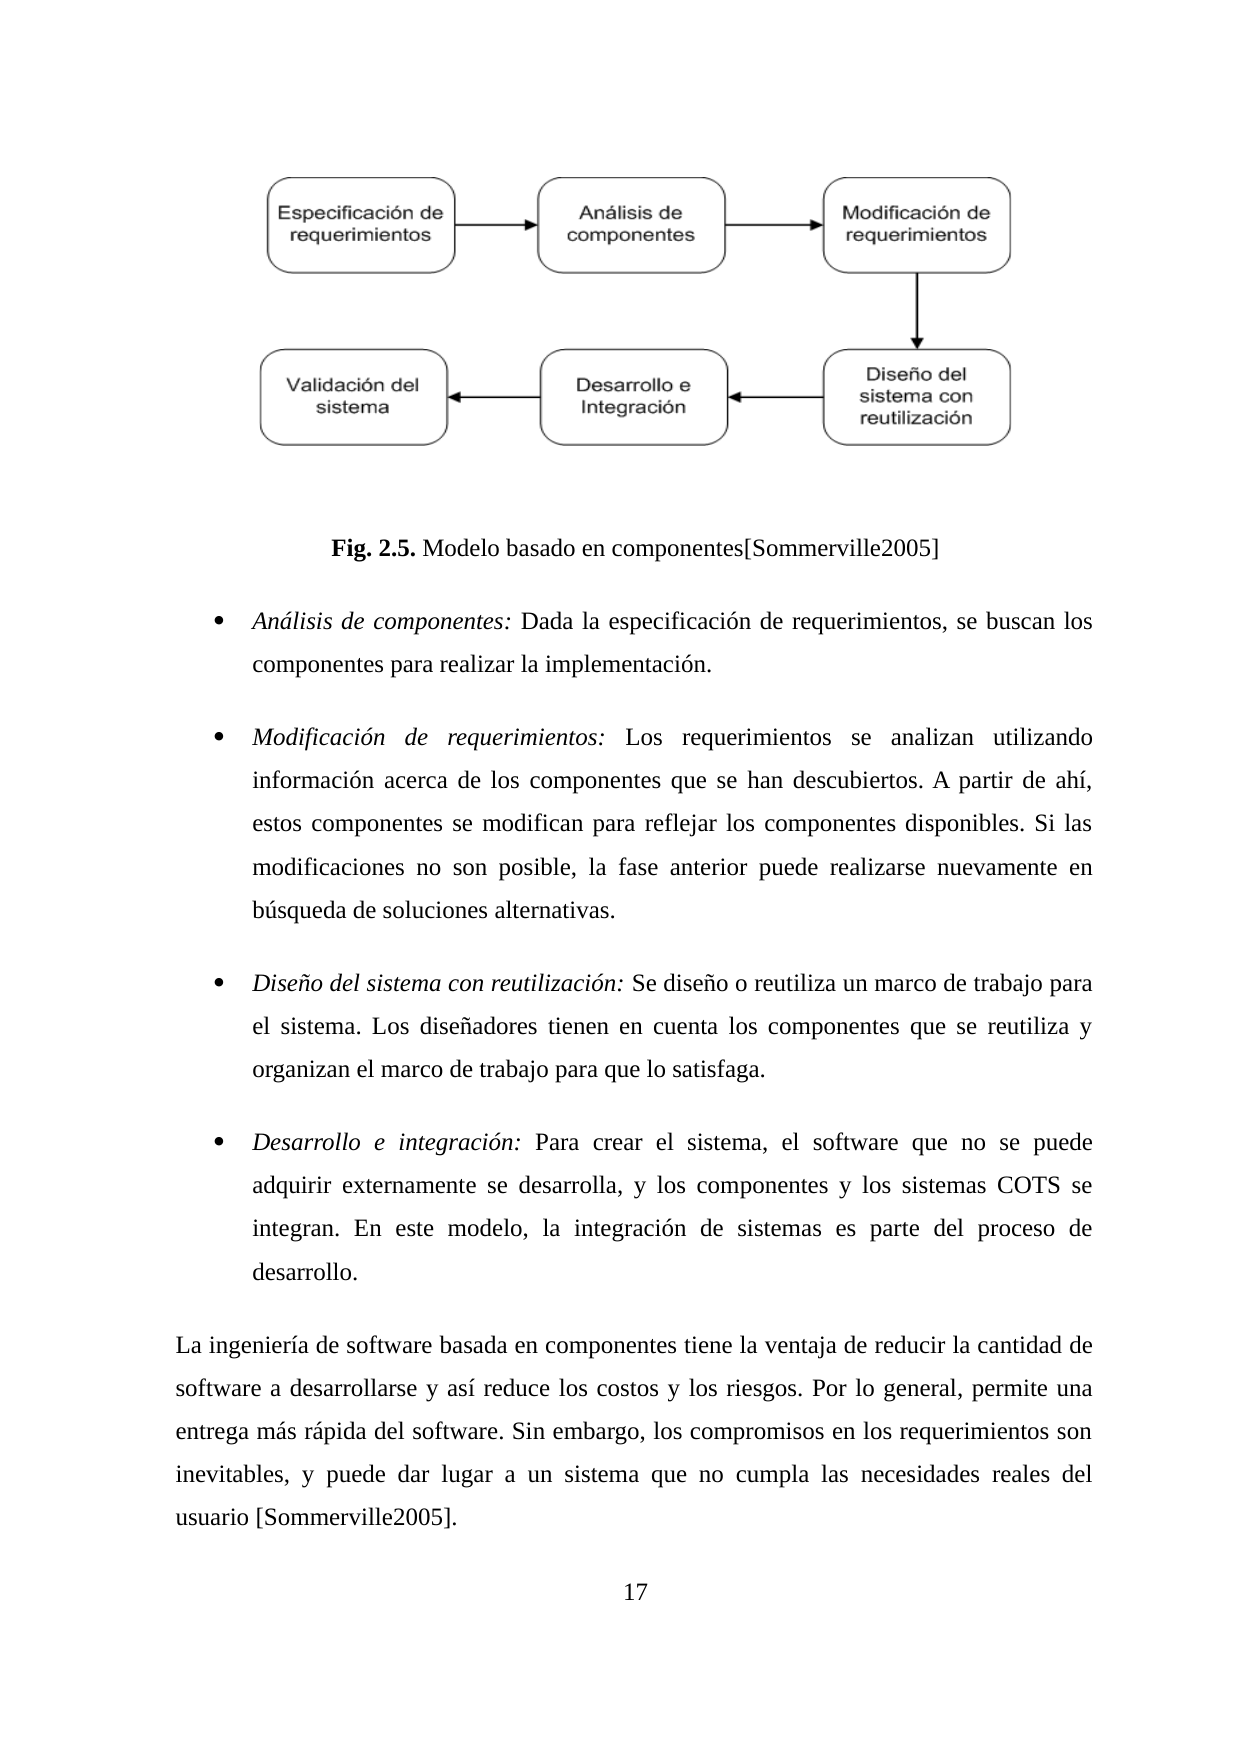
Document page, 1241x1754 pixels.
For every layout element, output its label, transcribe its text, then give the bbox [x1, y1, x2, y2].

text Fig. 2.5. Modelo basado en componentes[Sommerville2005] [175, 533, 1093, 562]
list Desarrollo e integración: Para crear el sistema, el software que no se puede adquirir externamente se desarrolla, y los componentes y los sistemas COTS se integran. En este modelo, la integración de sistemas es parte del proceso de desarrollo. [214, 1127, 1093, 1285]
list Diseño del sistema con reutilización: Se diseño o reutiliza un marco de trabajo para el sistema. Los diseñadores tienen en cuenta los componentes que se reutiliza y organizan el marco de trabajo para que lo satisfaga. [214, 968, 1093, 1083]
picture [259, 177, 1012, 446]
list Análisis de componentes: Dada la especificación de requerimientos, se buscan los componentes para realizar la implementación. [214, 606, 1093, 678]
list Modificación de requerimientos: Los requerimientos se analizan utilizando información acerca de los componentes que se han descubiertos. A partir de ahí, estos componentes se modifican para reflejar los componentes disponibles. Si las modificaciones no son posible, la fase anterior puede realizarse nuevamente en búsqueda de soluciones alternativas. [214, 722, 1093, 923]
list La ingeniería de software basada en componentes tiene la ventaja de reducir la cantidad de software a desarrollarse y así reduce los costos y los riesgos. Por lo general, permite una entrega más rápida del software. Sin embargo, los compromisos en los requerimientos son inevitables, y puede dar lugar a un sistema que no cumpla las necesidades reales del usuario [Sommerville2005]. [175, 1330, 1093, 1531]
